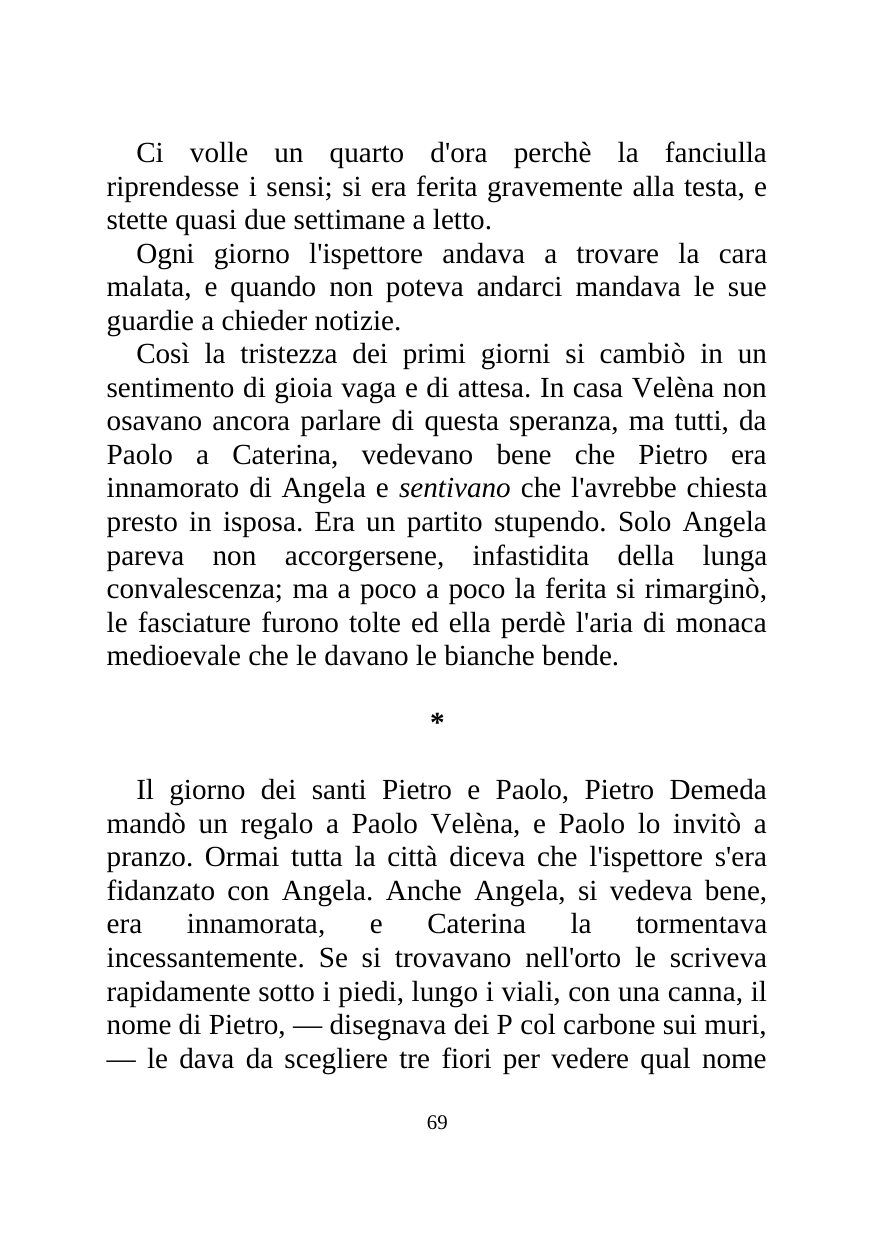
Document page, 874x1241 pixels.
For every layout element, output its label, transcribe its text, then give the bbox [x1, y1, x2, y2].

text * [106, 705, 768, 739]
text Così la tristezza dei primi giorni si cambiò in un sentimento di gioia vaga e di attesa. In casa Velèna non osavano ancora parlare di questa speranza, ma tutti, da Paolo a Caterina, vedevano bene che Pietro era innamorato di Angela e sentivano che l'avrebbe chiesta presto in isposa. Era un partito stupendo. Solo Angela pareva non accorgersene, infastidita della lunga convalescenza; ma a poco a poco la ferita si rimarginò, le fasciature furono tolte ed ella perdè l'aria di monaca medioevale che le davano le bianche bende. [106, 336, 768, 672]
text Il giorno dei santi Pietro e Paolo, Pietro Demeda mandò un regalo a Paolo Velèna, e Paolo lo invitò a pranzo. Ormai tutta la città diceva che l'ispettore s'era fidanzato con Angela. Anche Angela, si vedeva bene, era innamorata, e Caterina la tormentava incessantemente. Se si trovavano nell'orto le scriveva rapidamente sotto i piedi, lungo i viali, con una canna, il nome di Pietro, — disegnava dei P col carbone sui muri, — le dava da scegliere tre fiori per vedere qual nome [106, 772, 768, 1074]
text Ci volle un quarto d'ora perchè la fanciulla riprendesse i sensi; si era ferita gravemente alla testa, e stette quasi due settimane a letto. [106, 135, 768, 236]
text Ogni giorno l'ispettore andava a trovare la cara malata, e quando non poteva andarci mandava le sue guardie a chieder notizie. [106, 236, 768, 336]
